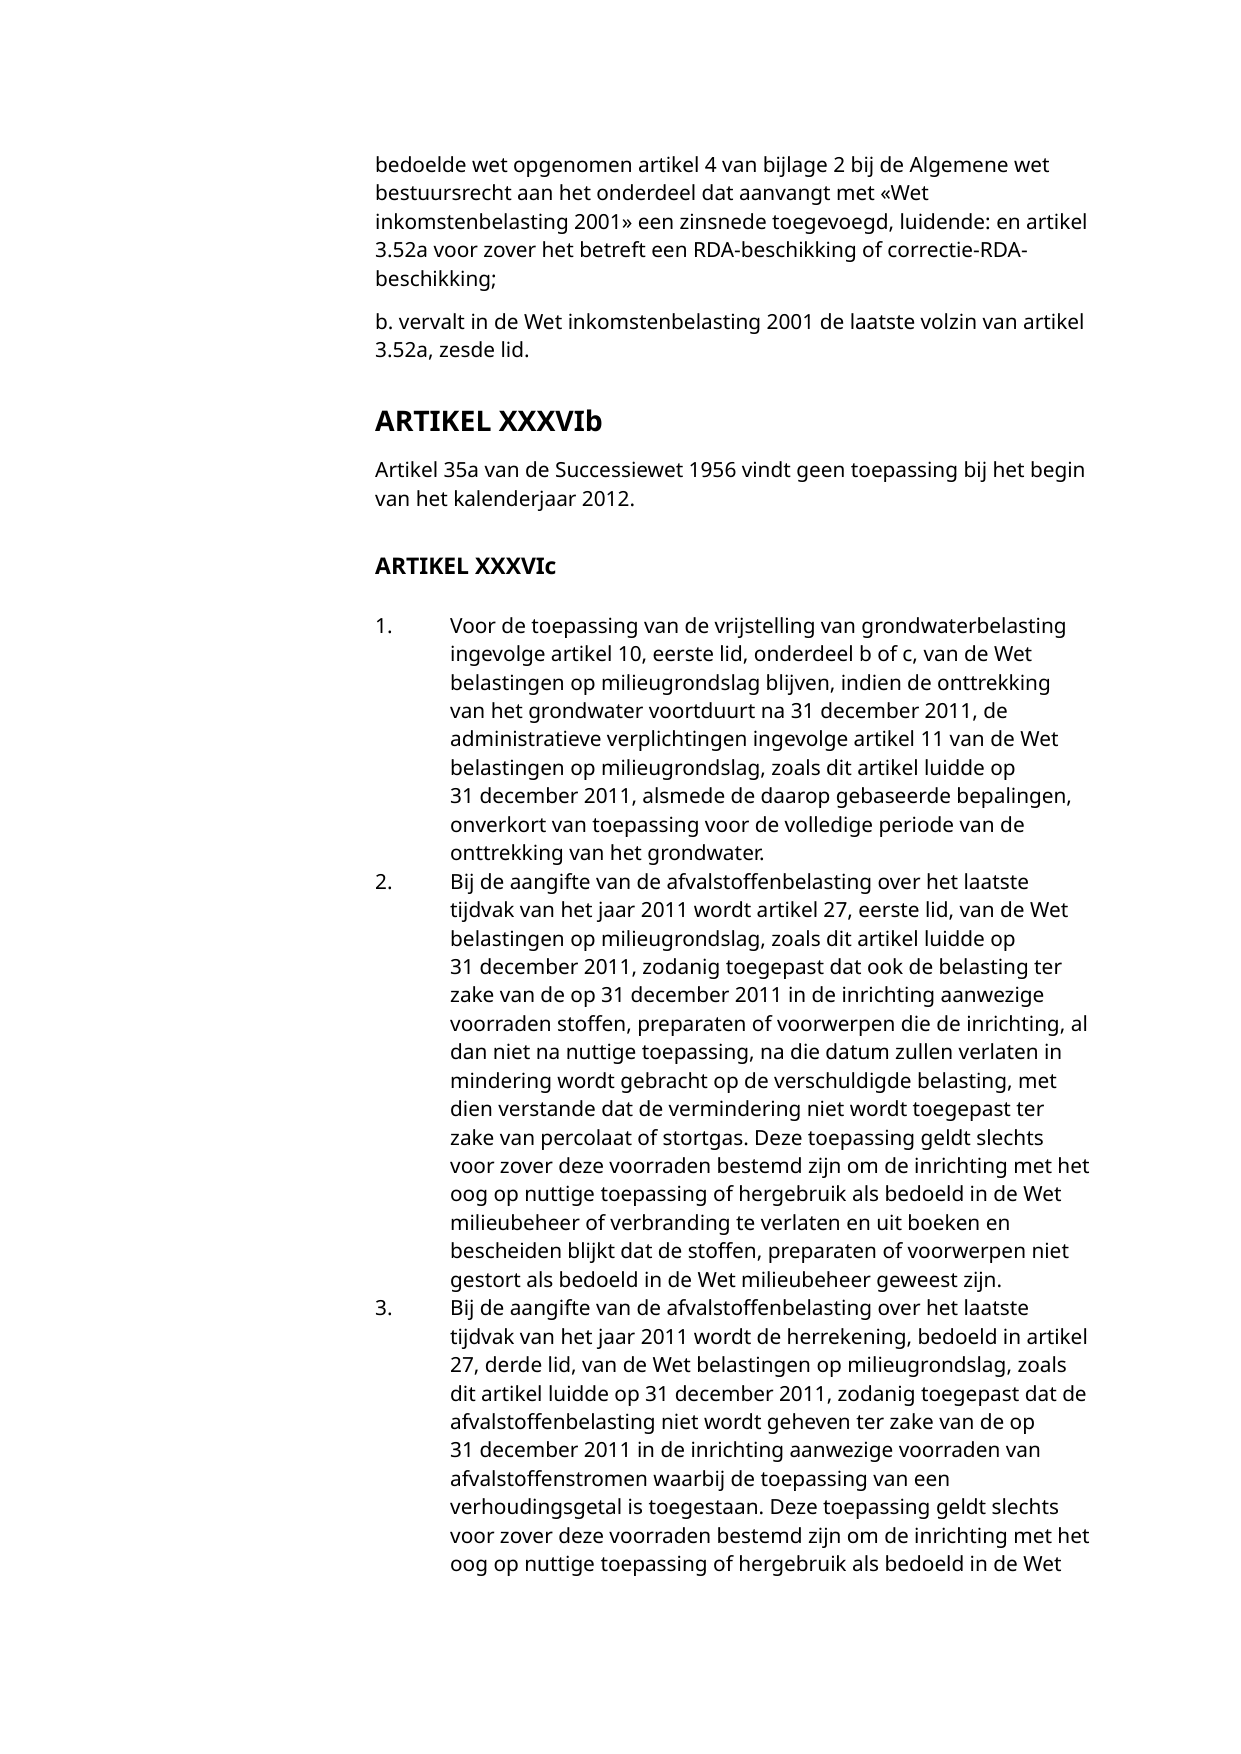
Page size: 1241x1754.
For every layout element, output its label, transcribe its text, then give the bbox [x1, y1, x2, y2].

text Artikel 35a van de Successiewet 1956 vindt geen toepassing bij het begin van het kalenderjaar 2012. [375, 455, 1090, 512]
text b. vervalt in de Wet inkomstenbelasting 2001 de laatste volzin van artikel 3.52a, zesde lid. [375, 307, 1090, 364]
subtitle ARTIKEL XXXVIb [375, 402, 1090, 440]
list Voor de toepassing van de vrijstelling van grondwaterbelasting ingevolge artikel 10, eerste lid, onderdeel b of c, van de Wet belastingen op milieugrondslag blijven, indien de onttrekking van het grondwater voortduurt na 31 december 2011, de administratieve verplichtingen ingevolge artikel 11 van de Wet belastingen op milieugrondslag, zoals dit artikel luidde op 31 december 2011, alsmede de daarop gebaseerde bepalingen, onverkort van toepassing voor de volledige periode van de onttrekking van het grondwater. [375, 611, 1090, 867]
text bedoelde wet opgenomen artikel 4 van bijlage 2 bij de Algemene wet bestuursrecht aan het onderdeel dat aanvangt met «Wet inkomstenbelasting 2001» een zinsnede toegevoegd, luidende: en artikel 3.52a voor zover het betreft een RDA-beschikking of correctie-RDA-beschikking; [375, 150, 1090, 292]
list Bij de aangifte van de afvalstoffenbelasting over het laatste tijdvak van het jaar 2011 wordt de herrekening, bedoeld in artikel 27, derde lid, van de Wet belastingen op milieugrondslag, zoals dit artikel luidde op 31 december 2011, zodanig toegepast dat de afvalstoffenbelasting niet wordt geheven ter zake van de op 31 december 2011 in de inrichting aanwezige voorraden van afvalstoffenstromen waarbij de toepassing van een verhoudingsgetal is toegestaan. Deze toepassing geldt slechts voor zover deze voorraden bestemd zijn om de inrichting met het oog op nuttige toepassing of hergebruik als bedoeld in de Wet [375, 1293, 1090, 1578]
subtitle ARTIKEL XXXVIc [375, 549, 1090, 581]
list Bij de aangifte van de afvalstoffenbelasting over het laatste tijdvak van het jaar 2011 wordt artikel 27, eerste lid, van de Wet belastingen op milieugrondslag, zoals dit artikel luidde op 31 december 2011, zodanig toegepast dat ook de belasting ter zake van de op 31 december 2011 in de inrichting aanwezige voorraden stoffen, preparaten of voorwerpen die de inrichting, al dan niet na nuttige toepassing, na die datum zullen verlaten in mindering wordt gebracht op de verschuldigde belasting, met dien verstande dat de vermindering niet wordt toegepast ter zake van percolaat of stortgas. Deze toepassing geldt slechts voor zover deze voorraden bestemd zijn om de inrichting met het oog op nuttige toepassing of hergebruik als bedoeld in de Wet milieubeheer of verbranding te verlaten en uit boeken en bescheiden blijkt dat de stoffen, preparaten of voorwerpen niet gestort als bedoeld in de Wet milieubeheer geweest zijn. [375, 867, 1090, 1293]
